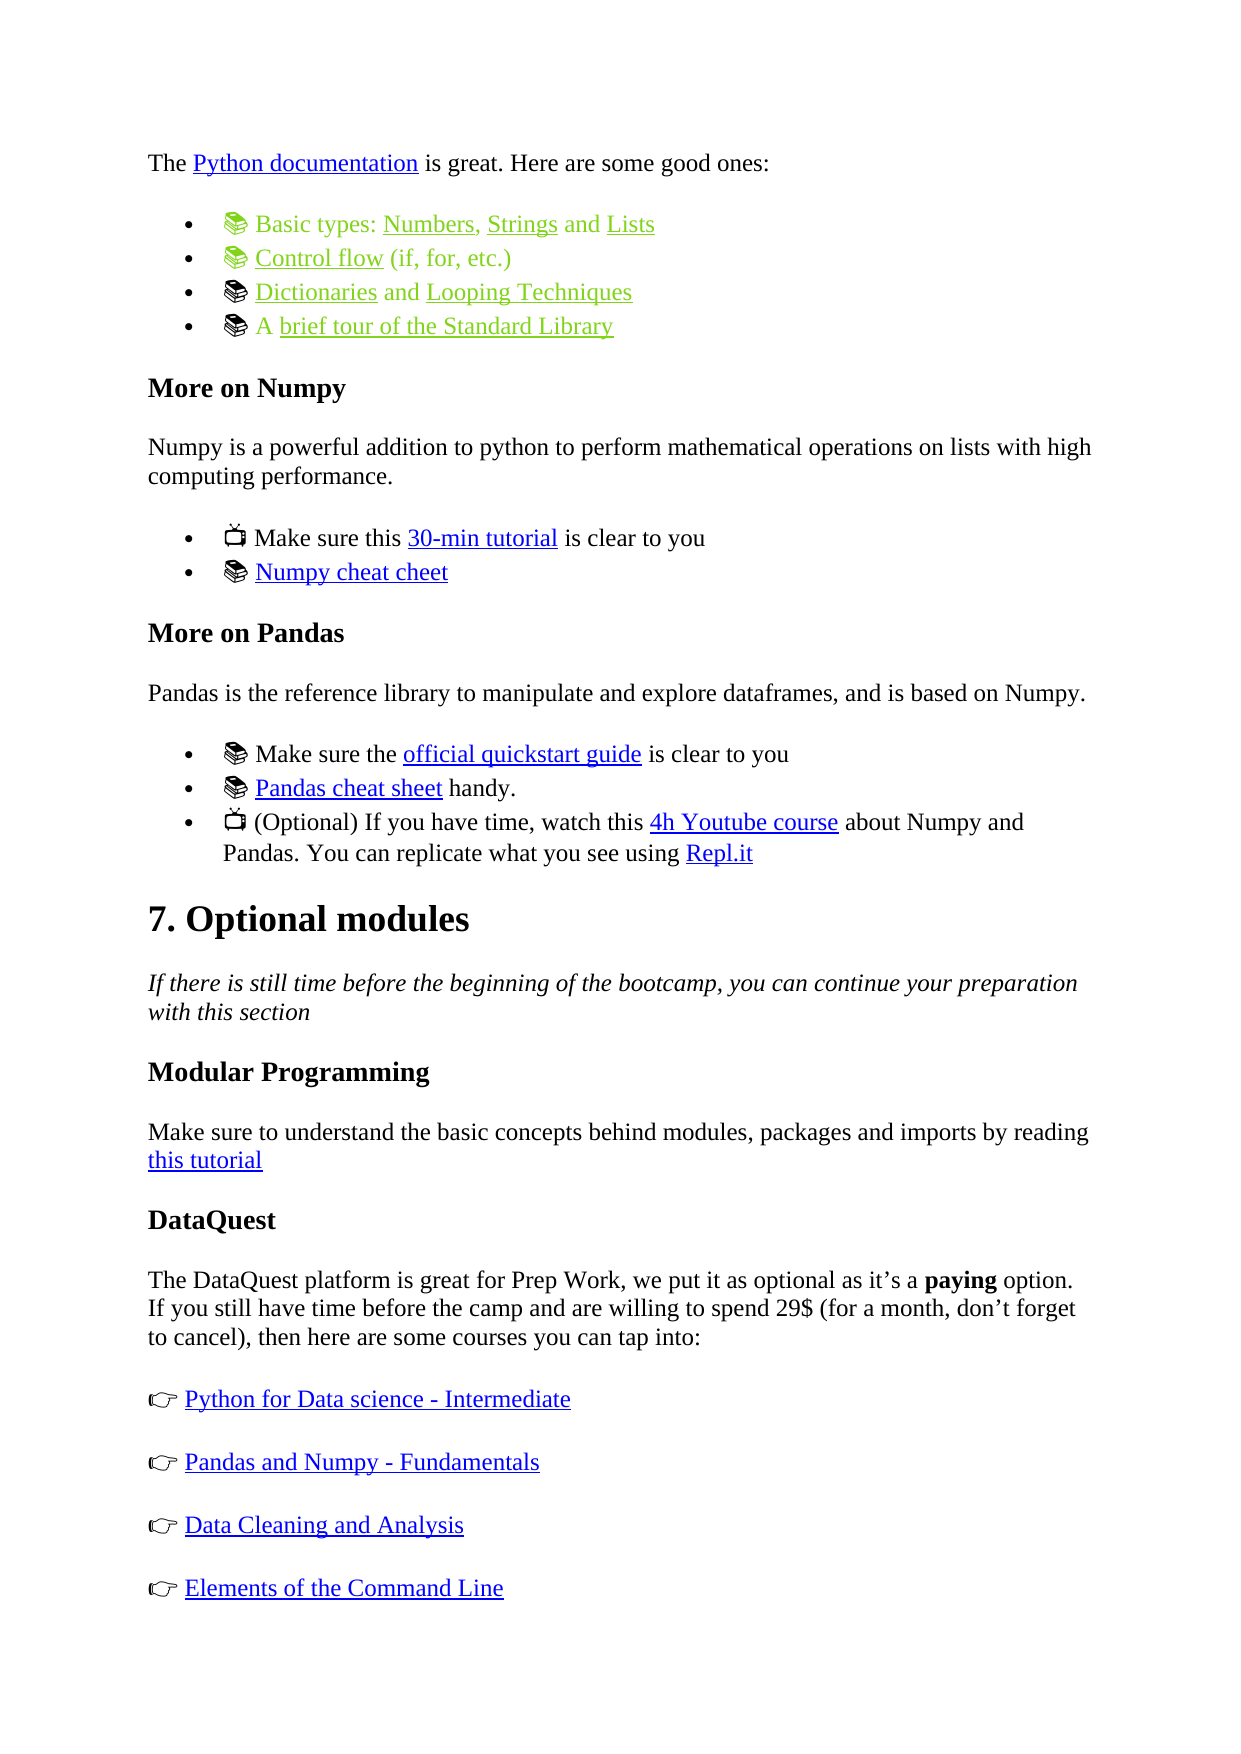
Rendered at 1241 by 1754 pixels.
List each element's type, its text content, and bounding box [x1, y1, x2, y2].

subtitle Modular Programming [148, 1055, 1093, 1087]
list 📚 A brief tour of the Standard Library [185, 308, 1093, 342]
text 👉 Data Cleaning and Analysis [148, 1507, 1093, 1541]
subtitle More on Numpy [148, 371, 1093, 403]
text The Python documentation is great. Here are some good ones: [148, 148, 1093, 176]
text Pandas is the reference library to manipulate and explore dataframes, and is based on Numpy. [148, 678, 1093, 707]
subtitle DataQuest [148, 1203, 1093, 1236]
text Make sure to understand the basic concepts behind modules, packages and imports by reading this tutorial [148, 1117, 1093, 1174]
text 👉 Pandas and Numpy - Fundamentals [148, 1443, 1093, 1477]
list 📚 Make sure the official quickstart guide is clear to you [185, 736, 1093, 770]
list 📚 Control flow (if, for, etc.) [185, 239, 1093, 274]
list 📚 Numpy cheat cheet [185, 553, 1093, 587]
subtitle 7. Optional modules [148, 896, 1093, 939]
list 📺 Make sure this 30-min tutorial is clear to you [185, 519, 1093, 553]
text If there is still time before the beginning of the bootcamp, you can continue your preparation with this section [148, 968, 1093, 1026]
list 📺 (Optional) If you have time, watch this 4h Youtube course about Numpy and Pandas. You can replicate what you see using Repl.it [185, 804, 1093, 867]
list 📚 Basic types: Numbers, Strings and Lists [185, 206, 1093, 239]
text 👉 Python for Data science - Intermediate [148, 1380, 1093, 1414]
text 👉 Elements of the Command Line [148, 1570, 1093, 1604]
text Numpy is a powerful addition to python to perform mathematical operations on lists with high computing performance. [148, 432, 1093, 490]
list 📚 Pandas cheat sheet handy. [185, 770, 1093, 804]
list 📚 Dictionaries and Looping Techniques [185, 274, 1093, 308]
text The DataQuest platform is great for Prep Work, we put it as optional as it’s a paying option. If you still have time before the camp and are willing to spend 29$ (for a month, don’t forget to cancel), then here are some courses you can tap into: [148, 1265, 1093, 1351]
subtitle More on Pandas [148, 616, 1093, 649]
